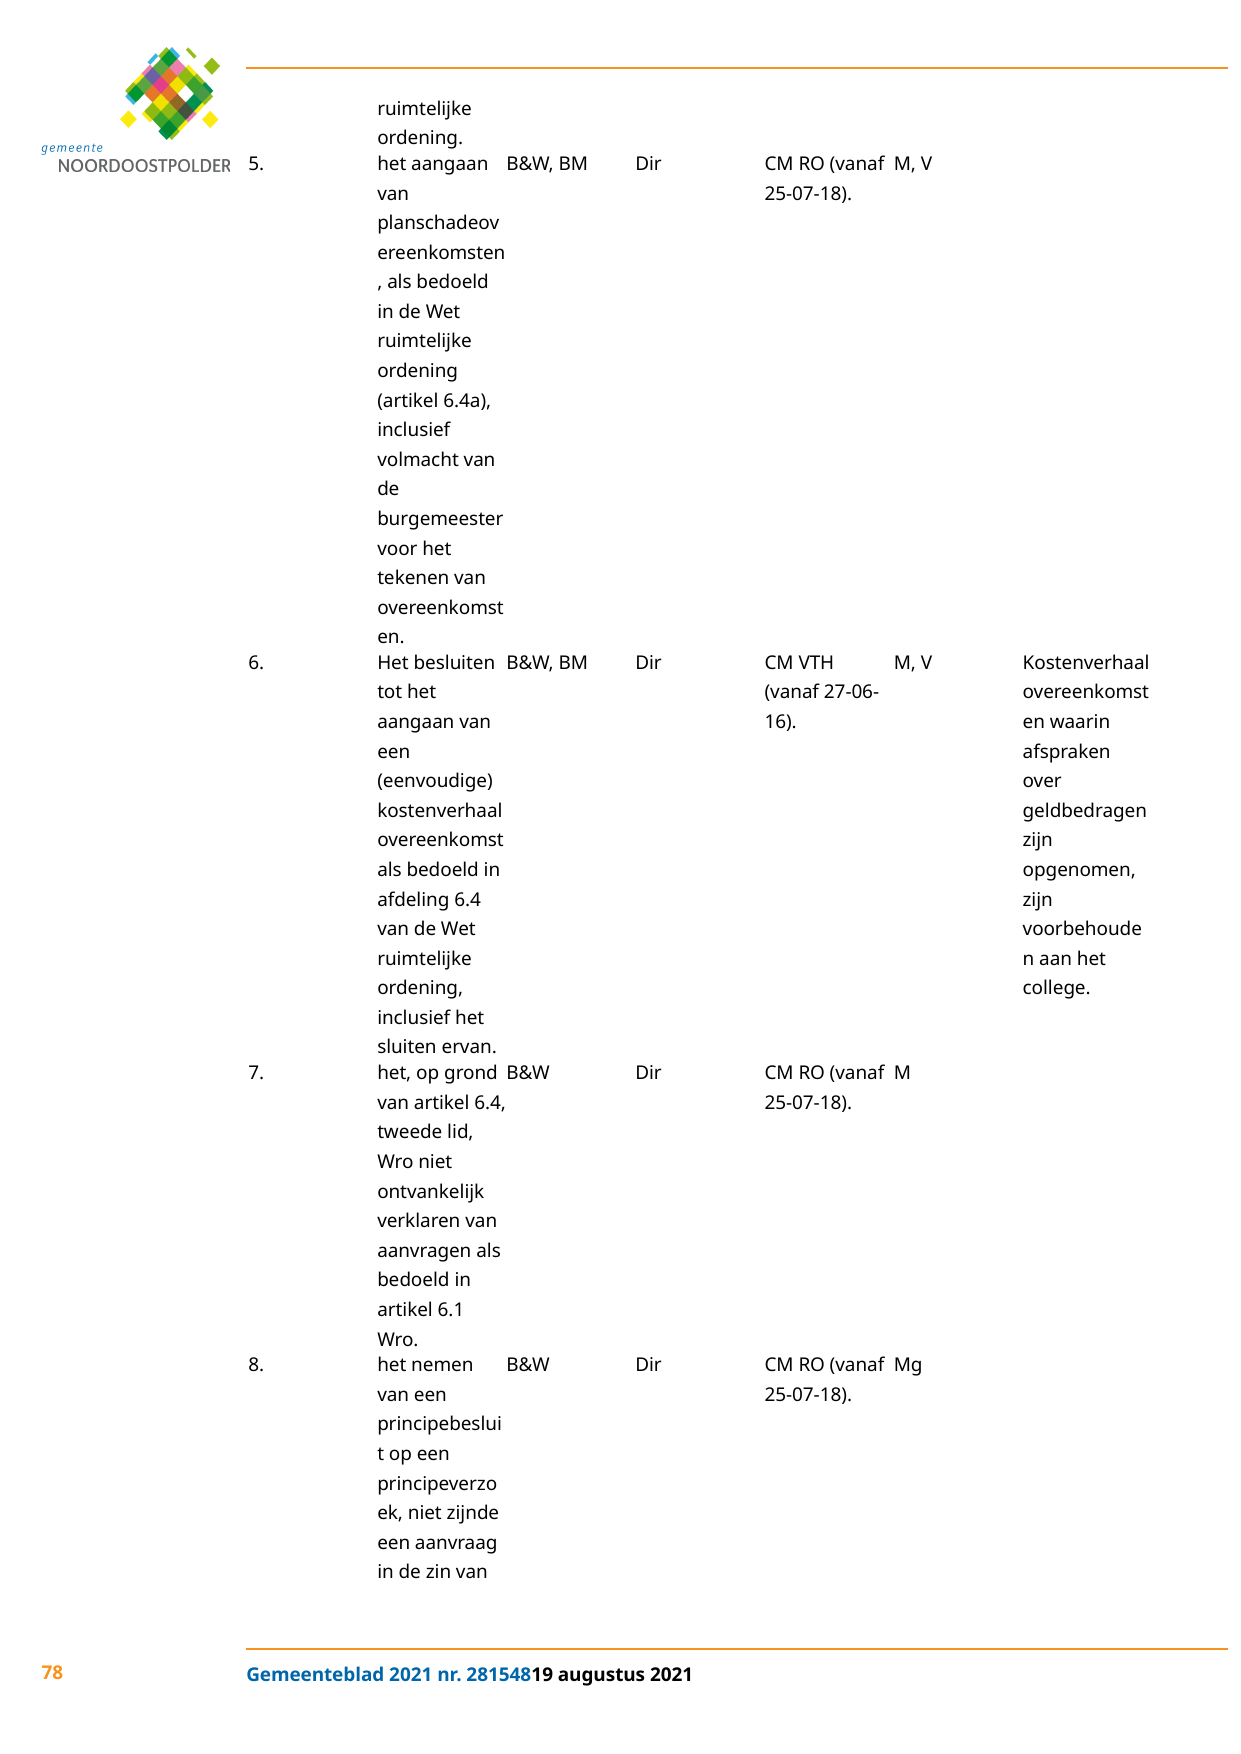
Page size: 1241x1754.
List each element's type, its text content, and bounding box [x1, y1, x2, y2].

table_cell [1023, 1351, 1152, 1584]
table_cell B&W, BM [506, 150, 635, 649]
table_cell het, op grond van artikel 6.4, tweede lid, Wro niet ontvankelijk verklaren van aanvragen als bedoeld in artikel 6.1 Wro. [377, 1060, 506, 1351]
table_cell B&W [506, 1351, 635, 1584]
table_cell het aangaan van planschadeovereenkomsten, als bedoeld in de Wet ruimtelijke ordening (artikel 6.4a), inclusief volmacht van de burgemeester voor het tekenen van overeenkomsten. [377, 150, 506, 649]
table_cell [1023, 95, 1152, 150]
table_cell Mg [894, 1351, 1022, 1584]
table_cell ruimtelijke ordening. [377, 95, 506, 150]
table_cell 6. [248, 649, 377, 1059]
table_cell M, V [894, 649, 1022, 1059]
table_cell CM RO (vanaf 25-07-18). [764, 1351, 893, 1584]
table_cell Kostenverhaalovereenkomsten waarin afspraken over geldbedragen zijn opgenomen, zijn voorbehouden aan het college. [1023, 649, 1152, 1059]
table_cell B&W, BM [506, 649, 635, 1059]
table_cell CM VTH (vanaf 27-06-16). [764, 649, 893, 1059]
table_cell 7. [248, 1060, 377, 1351]
table_cell 8. [248, 1351, 377, 1584]
table_cell Dir [635, 150, 764, 649]
table_cell [894, 95, 1022, 150]
picture [41, 47, 231, 172]
table_cell Dir [635, 1351, 764, 1584]
table_cell [248, 95, 377, 150]
table_cell M, V [894, 150, 1022, 649]
table_cell Het besluiten tot het aangaan van een (eenvoudige) kostenverhaalovereenkomst als bedoeld in afdeling 6.4 van de Wet ruimtelijke ordening, inclusief het sluiten ervan. [377, 649, 506, 1059]
table_cell B&W [506, 1060, 635, 1351]
table_cell [1023, 150, 1152, 649]
table_cell Dir [635, 1060, 764, 1351]
table_cell Dir [635, 649, 764, 1059]
table_cell CM RO (vanaf 25-07-18). [764, 150, 893, 649]
table_cell CM RO (vanaf 25-07-18). [764, 1060, 893, 1351]
table_cell [764, 95, 893, 150]
table_cell het nemen van een principebesluit op een principeverzoek, niet zijnde een aanvraag in de zin van [377, 1351, 506, 1584]
table_cell [1023, 1060, 1152, 1351]
table_cell M [894, 1060, 1022, 1351]
table_cell [635, 95, 764, 150]
table_cell [506, 95, 635, 150]
table_cell 5. [248, 150, 377, 649]
